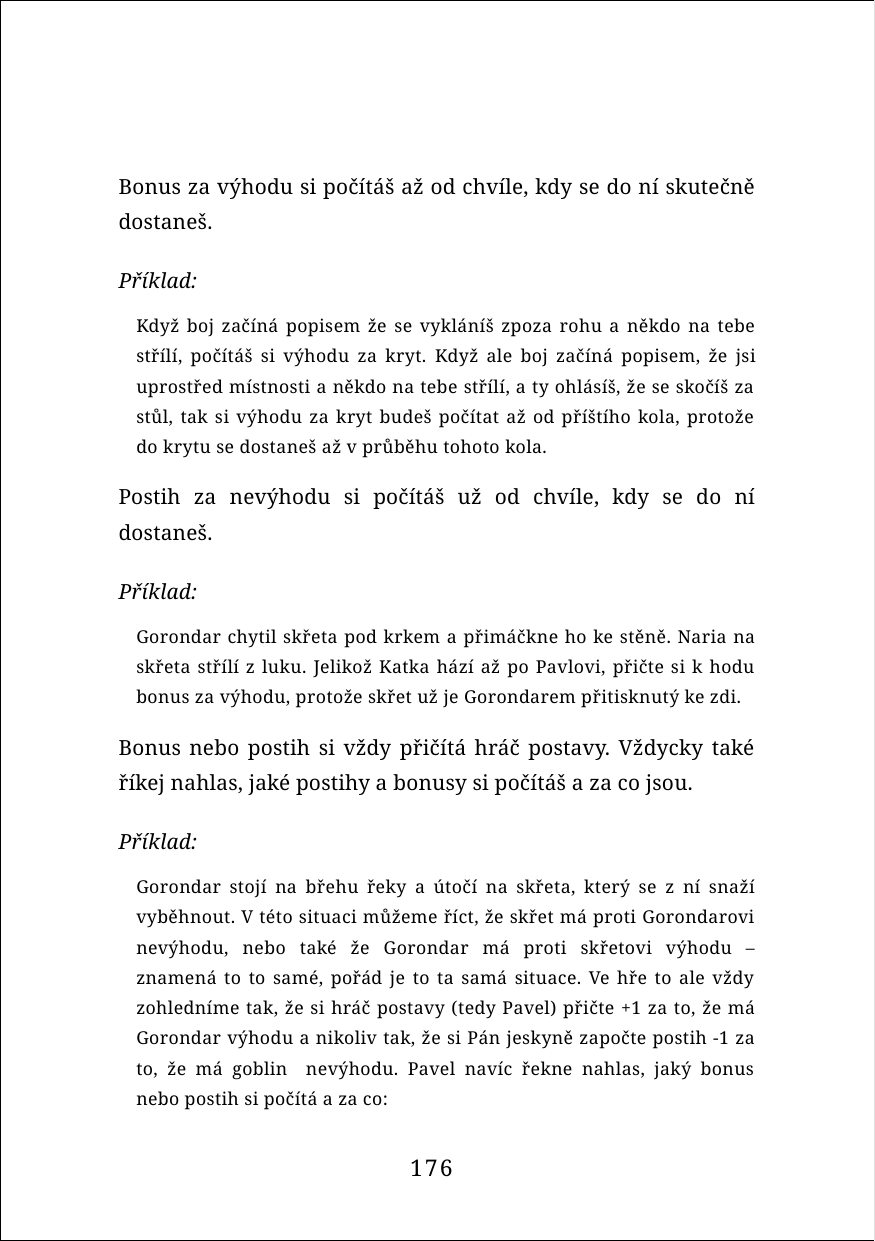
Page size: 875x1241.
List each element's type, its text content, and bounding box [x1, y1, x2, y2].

text Bonus za výhodu si počítáš až od chvíle, kdy se do ní skutečně dostaneš. [118, 172, 756, 236]
text Bonus nebo postih si vždy přičítá hráč postavy. Vždycky také říkej nahlas, jaké postihy a bonusy si počítáš a za co jsou. [118, 733, 756, 797]
text Gorondar chytil skřeta pod krkem a přimáčkne ho ke stěně. Naria na skřeta střílí z luku. Jelikož Katka hází až po Pavlovi, přičte si k hodu bonus za výhodu, protože skřet už je Gorondarem přitisknutý ke zdi. [136, 624, 756, 709]
text Gorondar stojí na břehu řeky a útočí na skřeta, který se z ní snaží vyběhnout. V této situaci můžeme říct, že skřet má proti Gorondarovi nevýhodu, nebo také že Gorondar má proti skřetovi výhodu – znamená to to samé, pořád je to ta samá situace. Ve hře to ale vždy zohledníme tak, že si hráč postavy (tedy Pavel) přičte +1 za to, že má Gorondar výhodu a nikoliv tak, že si Pán jeskyně započte postih -1 za to, že má goblin nevýhodu. Pavel navíc řekne nahlas, jaký bonus nebo postih si počítá a za co: [136, 875, 756, 1110]
text Když boj začíná popisem že se vykláníš zpoza rohu a někdo na tebe střílí, počítáš si výhodu za kryt. Když ale boj začíná popisem, že jsi uprostřed místnosti a někdo na tebe střílí, a ty ohlásíš, že se skočíš za stůl, tak si výhodu za kryt budeš počítat až od příštího kola, protože do krytu se dostaneš až v průběhu tohoto kola. [136, 314, 756, 459]
text Příklad: [118, 577, 756, 606]
text Příklad: [118, 266, 756, 295]
text Postih za nevýhodu si počítáš už od chvíle, kdy se do ní dostaneš. [118, 482, 756, 546]
text Příklad: [118, 827, 756, 856]
